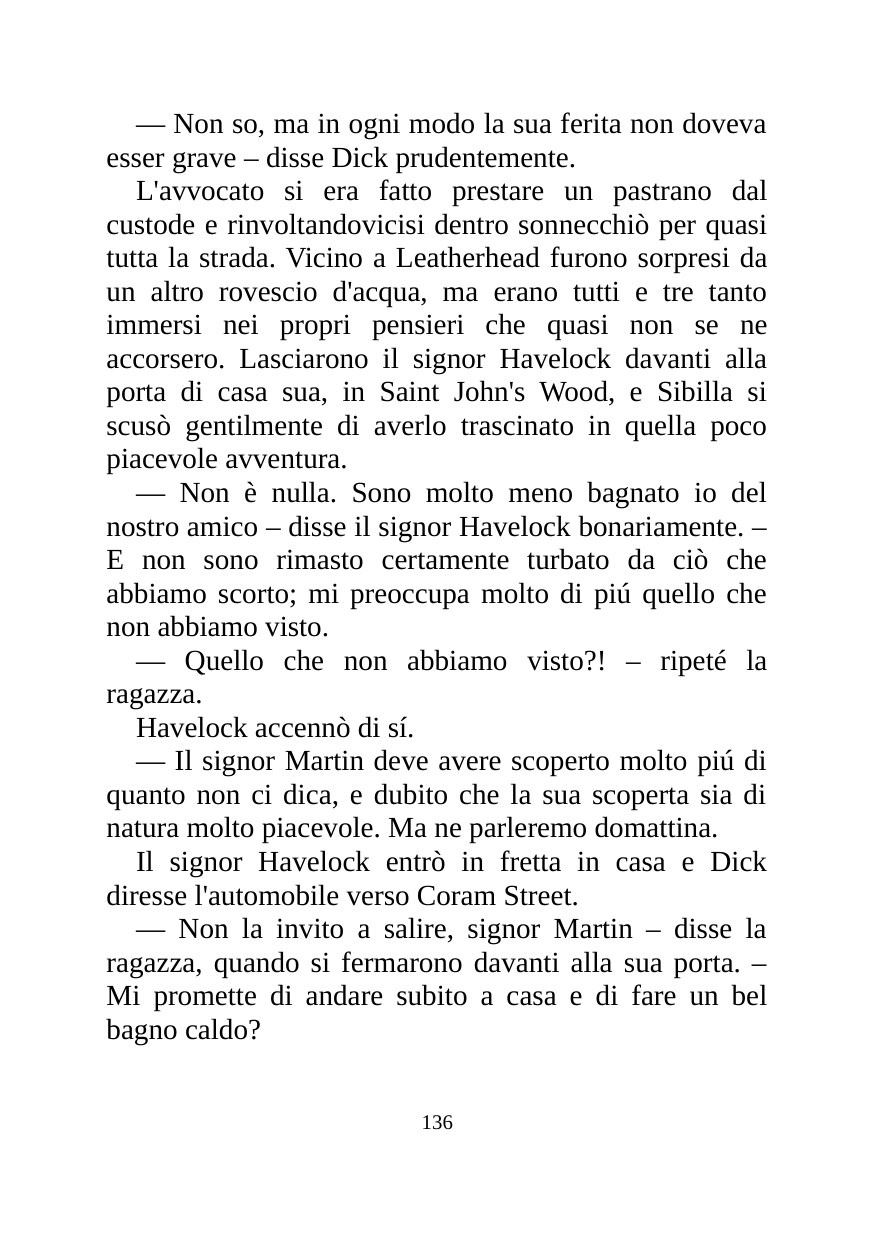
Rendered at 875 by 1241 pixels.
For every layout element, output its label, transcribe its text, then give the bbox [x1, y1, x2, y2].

text Havelock accennò di sí. [106, 710, 768, 743]
text — Quello che non abbiamo visto?! – ripeté la ragazza. [106, 643, 768, 710]
text Il signor Havelock entrò in fretta in casa e Dick diresse l'automobile verso Coram Street. [106, 844, 768, 911]
text — Il signor Martin deve avere scoperto molto piú di quanto non ci dica, e dubito che la sua scoperta sia di natura molto piacevole. Ma ne parleremo domattina. [106, 743, 768, 844]
text L'avvocato si era fatto prestare un pastrano dal custode e rinvoltandovicisi dentro sonnecchiò per quasi tutta la strada. Vicino a Leatherhead furono sorpresi da un altro rovescio d'acqua, ma erano tutti e tre tanto immersi nei propri pensieri che quasi non se ne accorsero. Lasciarono il signor Havelock davanti alla porta di casa sua, in Saint John's Wood, e Sibilla si scusò gentilmente di averlo trascinato in quella poco piacevole avventura. [106, 173, 768, 475]
text — Non la invito a salire, signor Martin – disse la ragazza, quando si fermarono davanti alla sua porta. – Mi promette di andare subito a casa e di fare un bel bagno caldo? [106, 911, 768, 1045]
text — Non è nulla. Sono molto meno bagnato io del nostro amico – disse il signor Havelock bonariamente. – E non sono rimasto certamente turbato da ciò che abbiamo scorto; mi preoccupa molto di piú quello che non abbiamo visto. [106, 475, 768, 643]
text — Non so, ma in ogni modo la sua ferita non doveva esser grave – disse Dick prudentemente. [106, 106, 768, 173]
